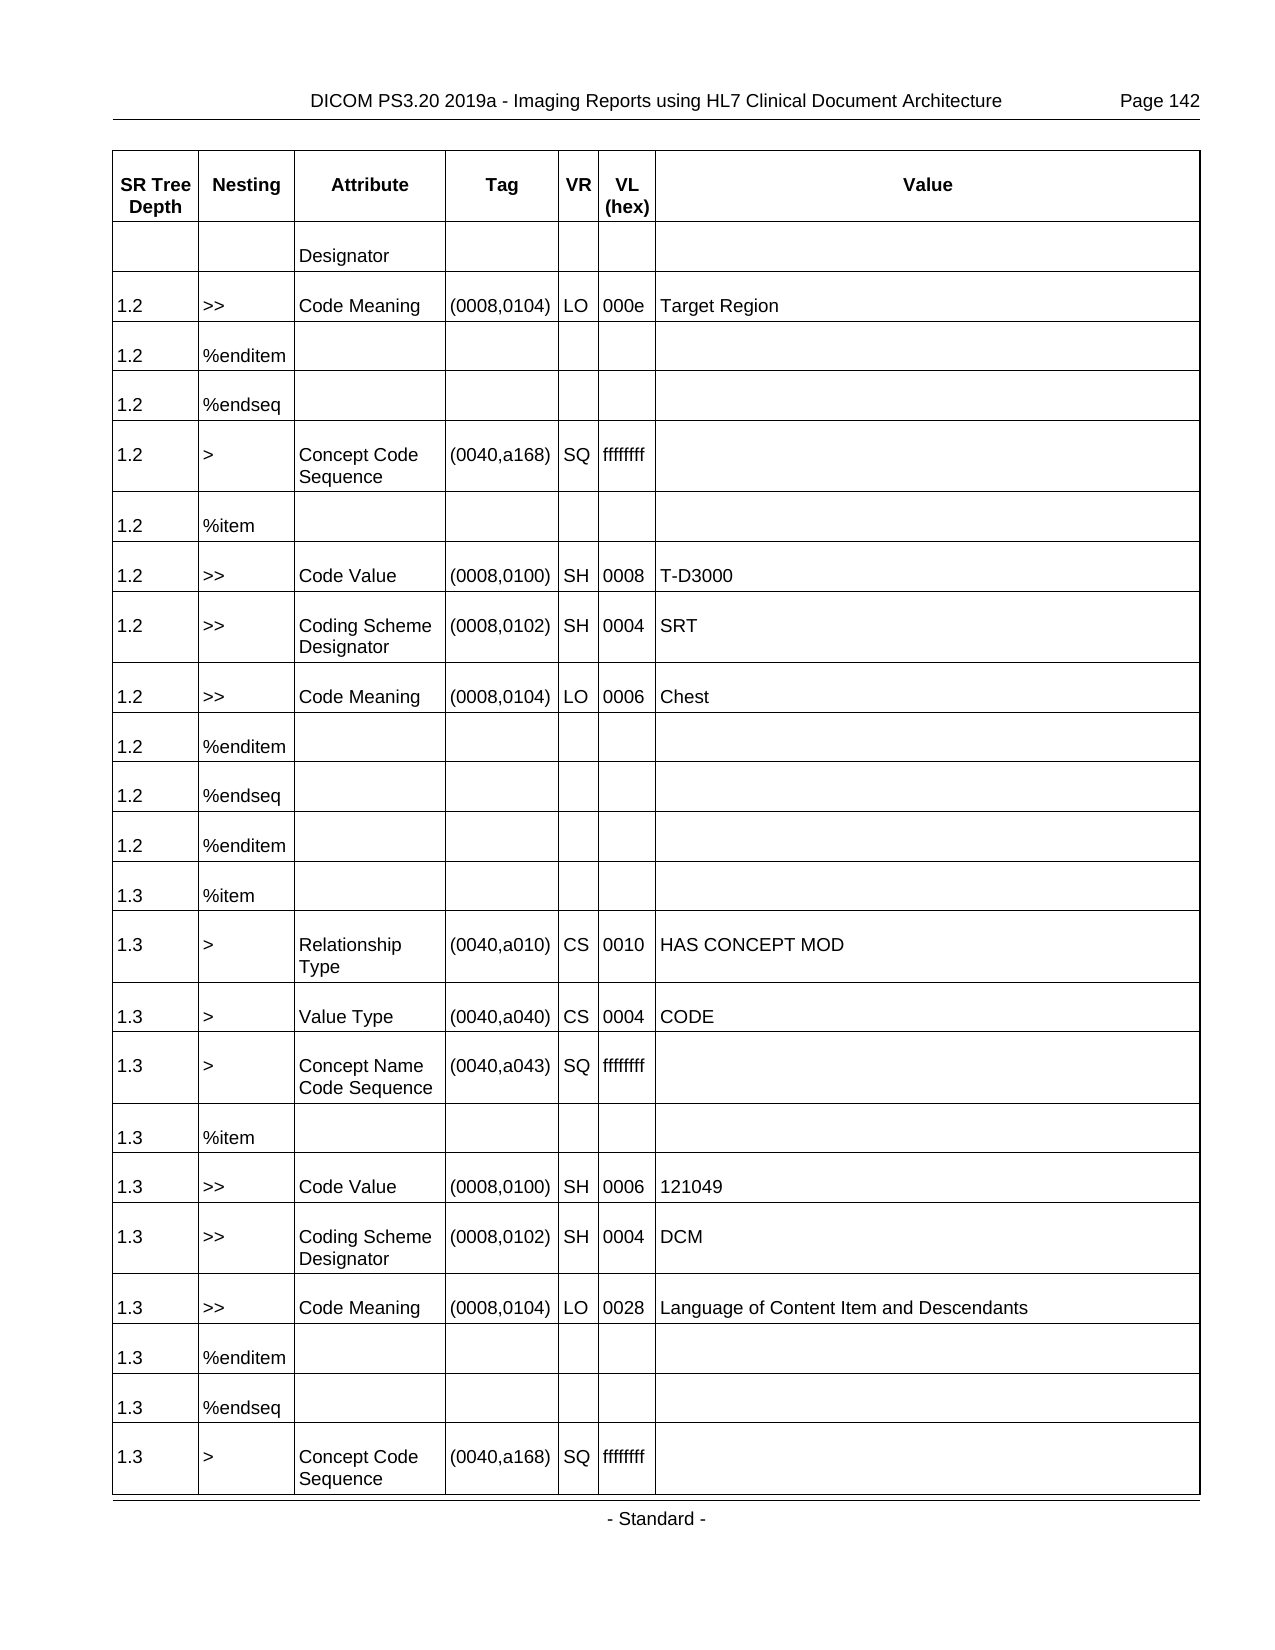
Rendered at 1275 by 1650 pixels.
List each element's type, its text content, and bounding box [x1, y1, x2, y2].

table_cell %endseq [199, 1374, 294, 1422]
table_cell Language of Content Item and Descendants [656, 1274, 1199, 1323]
table_cell [446, 322, 558, 370]
table_header SR Tree Depth [113, 151, 198, 221]
table_cell [559, 222, 598, 271]
table_cell ffffffff [599, 1423, 655, 1493]
table_cell Code Meaning [295, 663, 445, 712]
table_cell SQ [559, 1032, 598, 1102]
table_cell (0008,0100) [446, 1153, 558, 1202]
table_cell %enditem [199, 812, 294, 861]
table_cell (0040,a168) [446, 421, 558, 491]
table_cell Code Value [295, 542, 445, 591]
table_cell Concept Code Sequence [295, 421, 445, 491]
table_cell 1.2 [113, 663, 198, 712]
table_cell (0008,0102) [446, 1203, 558, 1273]
table_cell 1.3 [113, 983, 198, 1031]
table_cell [656, 1104, 1199, 1152]
table_cell > [199, 1032, 294, 1102]
table_cell Coding Scheme Designator [295, 1203, 445, 1273]
table_cell %item [199, 862, 294, 910]
table_cell [559, 762, 598, 811]
table_cell [599, 812, 655, 861]
table_cell [295, 1104, 445, 1152]
table_cell 0004 [599, 1203, 655, 1273]
table_cell [559, 492, 598, 541]
table_cell [559, 862, 598, 910]
table_cell >> [199, 542, 294, 591]
table_cell [599, 1104, 655, 1152]
table_cell Code Meaning [295, 1274, 445, 1323]
table_cell [295, 812, 445, 861]
table_cell [446, 713, 558, 761]
table_cell >> [199, 1203, 294, 1273]
table_cell DCM [656, 1203, 1199, 1273]
table_cell (0008,0100) [446, 542, 558, 591]
table_cell 1.3 [113, 1274, 198, 1323]
table_cell 1.2 [113, 492, 198, 541]
table_cell Code Value [295, 1153, 445, 1202]
table_cell [559, 322, 598, 370]
table_cell %endseq [199, 762, 294, 811]
table_cell 1.2 [113, 421, 198, 491]
table_cell >> [199, 663, 294, 712]
table_cell [295, 713, 445, 761]
table_cell 0010 [599, 911, 655, 982]
table_cell 1.2 [113, 272, 198, 321]
table_cell [599, 492, 655, 541]
table_cell SQ [559, 1423, 598, 1493]
table_cell 1.2 [113, 762, 198, 811]
table_header Value [656, 151, 1199, 221]
table_cell SRT [656, 592, 1199, 662]
table_cell [599, 1374, 655, 1422]
table_cell 0006 [599, 1153, 655, 1202]
table_cell [599, 322, 655, 370]
table_cell [113, 222, 198, 271]
table_cell %item [199, 1104, 294, 1152]
table_cell Target Region [656, 272, 1199, 321]
table_cell [199, 222, 294, 271]
table_cell HAS CONCEPT MOD [656, 911, 1199, 982]
table_cell [559, 1104, 598, 1152]
table_cell 1.2 [113, 371, 198, 420]
table_cell SH [559, 592, 598, 662]
table_cell >> [199, 272, 294, 321]
table_cell 0028 [599, 1274, 655, 1323]
table_cell >> [199, 1274, 294, 1323]
table_cell %enditem [199, 1324, 294, 1372]
table_cell 1.2 [113, 592, 198, 662]
table_cell 121049 [656, 1153, 1199, 1202]
table_header Nesting [199, 151, 294, 221]
table_cell SH [559, 1153, 598, 1202]
table_cell T-D3000 [656, 542, 1199, 591]
table_cell 1.3 [113, 1153, 198, 1202]
table_cell ffffffff [599, 421, 655, 491]
table_cell CS [559, 983, 598, 1031]
table_cell Relationship Type [295, 911, 445, 982]
table_cell > [199, 911, 294, 982]
table_cell LO [559, 663, 598, 712]
table_cell [656, 371, 1199, 420]
table_cell [656, 1032, 1199, 1102]
table_cell [656, 322, 1199, 370]
table_cell [446, 492, 558, 541]
table_cell 1.2 [113, 812, 198, 861]
table_cell 1.3 [113, 1374, 198, 1422]
table_cell [656, 1374, 1199, 1422]
table_cell 0004 [599, 983, 655, 1031]
table_cell Designator [295, 222, 445, 271]
table_cell 1.2 [113, 713, 198, 761]
table_header Attribute [295, 151, 445, 221]
table_cell [446, 1104, 558, 1152]
table_cell LO [559, 272, 598, 321]
table_cell %enditem [199, 322, 294, 370]
table_cell [295, 1324, 445, 1372]
table_cell [559, 812, 598, 861]
table_cell Coding Scheme Designator [295, 592, 445, 662]
table_cell [599, 371, 655, 420]
table_cell [446, 1374, 558, 1422]
table_cell [295, 322, 445, 370]
table_cell (0040,a040) [446, 983, 558, 1031]
table_cell [599, 862, 655, 910]
table_cell (0040,a168) [446, 1423, 558, 1493]
table_cell 1.2 [113, 322, 198, 370]
table_cell [295, 492, 445, 541]
table_cell Concept Name Code Sequence [295, 1032, 445, 1102]
table_header VR [559, 151, 598, 221]
table_cell [446, 1324, 558, 1372]
table_cell CS [559, 911, 598, 982]
table_cell (0040,a043) [446, 1032, 558, 1102]
table_cell Value Type [295, 983, 445, 1031]
table_cell [656, 812, 1199, 861]
table_cell 000e [599, 272, 655, 321]
table_cell 1.3 [113, 911, 198, 982]
table_cell (0008,0104) [446, 272, 558, 321]
table_cell [656, 1423, 1199, 1493]
table_cell [656, 762, 1199, 811]
table_cell SH [559, 1203, 598, 1273]
table_cell 1.3 [113, 1423, 198, 1493]
table_cell [599, 713, 655, 761]
table_cell SH [559, 542, 598, 591]
table_cell [295, 371, 445, 420]
table_cell 0008 [599, 542, 655, 591]
table_cell [599, 762, 655, 811]
table_cell [295, 862, 445, 910]
table_cell 1.3 [113, 1203, 198, 1273]
table_cell >> [199, 592, 294, 662]
table_cell %endseq [199, 371, 294, 420]
table_cell 1.3 [113, 862, 198, 910]
table_cell [656, 421, 1199, 491]
table_cell [559, 371, 598, 420]
table_cell [656, 713, 1199, 761]
table_cell 1.2 [113, 542, 198, 591]
table_cell [656, 492, 1199, 541]
table_cell Code Meaning [295, 272, 445, 321]
table_cell (0008,0104) [446, 1274, 558, 1323]
table_cell SQ [559, 421, 598, 491]
table_cell [446, 762, 558, 811]
table_cell > [199, 421, 294, 491]
table_cell Concept Code Sequence [295, 1423, 445, 1493]
table_cell [295, 762, 445, 811]
table_cell (0040,a010) [446, 911, 558, 982]
table_cell (0008,0102) [446, 592, 558, 662]
table_cell [446, 222, 558, 271]
table_cell 0004 [599, 592, 655, 662]
table_cell LO [559, 1274, 598, 1323]
table_cell %item [199, 492, 294, 541]
table_cell [656, 222, 1199, 271]
table_cell 1.3 [113, 1104, 198, 1152]
table_cell [559, 1374, 598, 1422]
table_cell Chest [656, 663, 1199, 712]
table_cell [446, 812, 558, 861]
table_cell >> [199, 1153, 294, 1202]
table_cell [559, 713, 598, 761]
table_cell %enditem [199, 713, 294, 761]
table_cell 1.3 [113, 1032, 198, 1102]
table_cell (0008,0104) [446, 663, 558, 712]
table_cell [446, 371, 558, 420]
table_cell [656, 862, 1199, 910]
table_cell > [199, 983, 294, 1031]
table_cell [656, 1324, 1199, 1372]
table_cell 1.3 [113, 1324, 198, 1372]
table_cell > [199, 1423, 294, 1493]
table_header Tag [446, 151, 558, 221]
table_cell CODE [656, 983, 1199, 1031]
table_cell ffffffff [599, 1032, 655, 1102]
table_header VL (hex) [599, 151, 655, 221]
table_cell [559, 1324, 598, 1372]
table_cell [295, 1374, 445, 1422]
table_cell 0006 [599, 663, 655, 712]
table_cell [599, 1324, 655, 1372]
table_cell [446, 862, 558, 910]
table_cell [599, 222, 655, 271]
